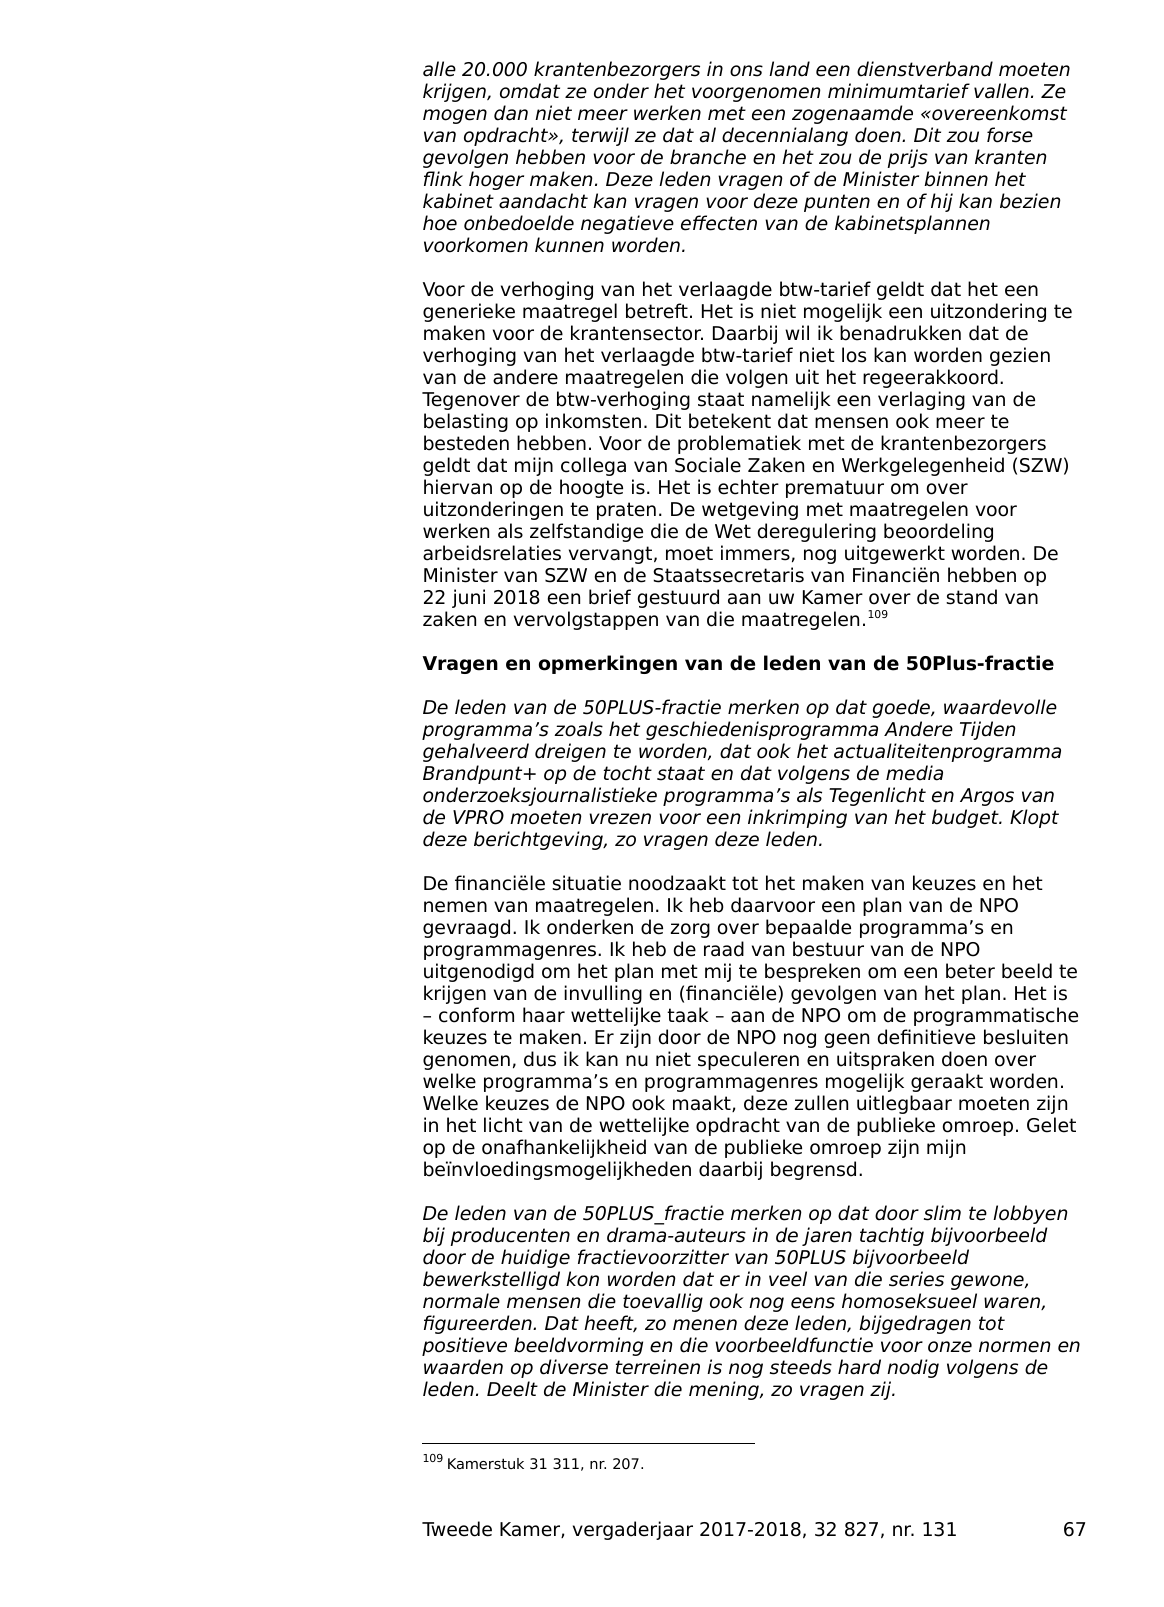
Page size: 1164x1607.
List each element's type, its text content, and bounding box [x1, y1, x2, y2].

text Voor de verhoging van het verlaagde btw-tarief geldt dat het een generieke maatregel betreft. Het is niet mogelijk een uitzondering te maken voor de krantensector. Daarbij wil ik benadrukken dat de verhoging van het verlaagde btw-tarief niet los kan worden gezien van de andere maatregelen die volgen uit het regeerakkoord. Tegenover de btw-verhoging staat namelijk een verlaging van de belasting op inkomsten. Dit betekent dat mensen ook meer te besteden hebben. Voor de problematiek met de krantenbezorgers geldt dat mijn collega van Sociale Zaken en Werkgelegenheid (SZW) hiervan op de hoogte is. Het is echter prematuur om over uitzonderingen te praten. De wetgeving met maatregelen voor werken als zelfstandige die de Wet deregulering beoordeling arbeidsrelaties vervangt, moet immers, nog uitgewerkt worden. De Minister van SZW en de Staatssecretaris van Financiën hebben op 22 juni 2018 een brief gestuurd aan uw Kamer over de stand van zaken en vervolgstappen van die maatregelen. [422, 279, 1087, 631]
text alle 20.000 krantenbezorgers in ons land een dienstverband moeten krijgen, omdat ze onder het voorgenomen minimumtarief vallen. Ze mogen dan niet meer werken met een zogenaamde «overeenkomst van opdracht», terwijl ze dat al decennialang doen. Dit zou forse gevolgen hebben voor de branche en het zou de prijs van kranten flink hoger maken. Deze leden vragen of de Minister binnen het kabinet aandacht kan vragen voor deze punten en of hij kan bezien hoe onbedoelde negatieve effecten van de kabinetsplannen voorkomen kunnen worden. [422, 59, 1087, 257]
subtitle Vragen en opmerkingen van de leden van de 50Plus-fractie [422, 653, 1087, 675]
text De financiële situatie noodzaakt tot het maken van keuzes en het nemen van maatregelen. Ik heb daarvoor een plan van de NPO gevraagd. Ik onderken de zorg over bepaalde programma’s en programmagenres. Ik heb de raad van bestuur van de NPO uitgenodigd om het plan met mij te bespreken om een beter beeld te krijgen van de invulling en (financiële) gevolgen van het plan. Het is – conform haar wettelijke taak – aan de NPO om de programmatische keuzes te maken. Er zijn door de NPO nog geen definitieve besluiten genomen, dus ik kan nu niet speculeren en uitspraken doen over welke programma’s en programmagenres mogelijk geraakt worden. Welke keuzes de NPO ook maakt, deze zullen uitlegbaar moeten zijn in het licht van de wettelijke opdracht van de publieke omroep. Gelet op de onafhankelijkheid van de publieke omroep zijn mijn beïnvloedingsmogelijkheden daarbij begrensd. [422, 873, 1087, 1181]
text De leden van de 50PLUS_fractie merken op dat door slim te lobbyen bij producenten en drama-auteurs in de jaren tachtig bijvoorbeeld door de huidige fractievoorzitter van 50PLUS bijvoorbeeld bewerkstelligd kon worden dat er in veel van die series gewone, normale mensen die toevallig ook nog eens homoseksueel waren, figureerden. Dat heeft, zo menen deze leden, bijgedragen tot positieve beeldvorming en die voorbeeldfunctie voor onze normen en waarden op diverse terreinen is nog steeds hard nodig volgens de leden. Deelt de Minister die mening, zo vragen zij. [422, 1203, 1087, 1401]
text Kamerstuk 31 311, nr. 207. [422, 1452, 1087, 1474]
text De leden van de 50PLUS-fractie merken op dat goede, waardevolle programma’s zoals het geschiedenisprogramma Andere Tijden gehalveerd dreigen te worden, dat ook het actualiteitenprogramma Brandpunt+ op de tocht staat en dat volgens de media onderzoeksjournalistieke programma’s als Tegenlicht en Argos van de VPRO moeten vrezen voor een inkrimping van het budget. Klopt deze berichtgeving, zo vragen deze leden. [422, 697, 1087, 851]
